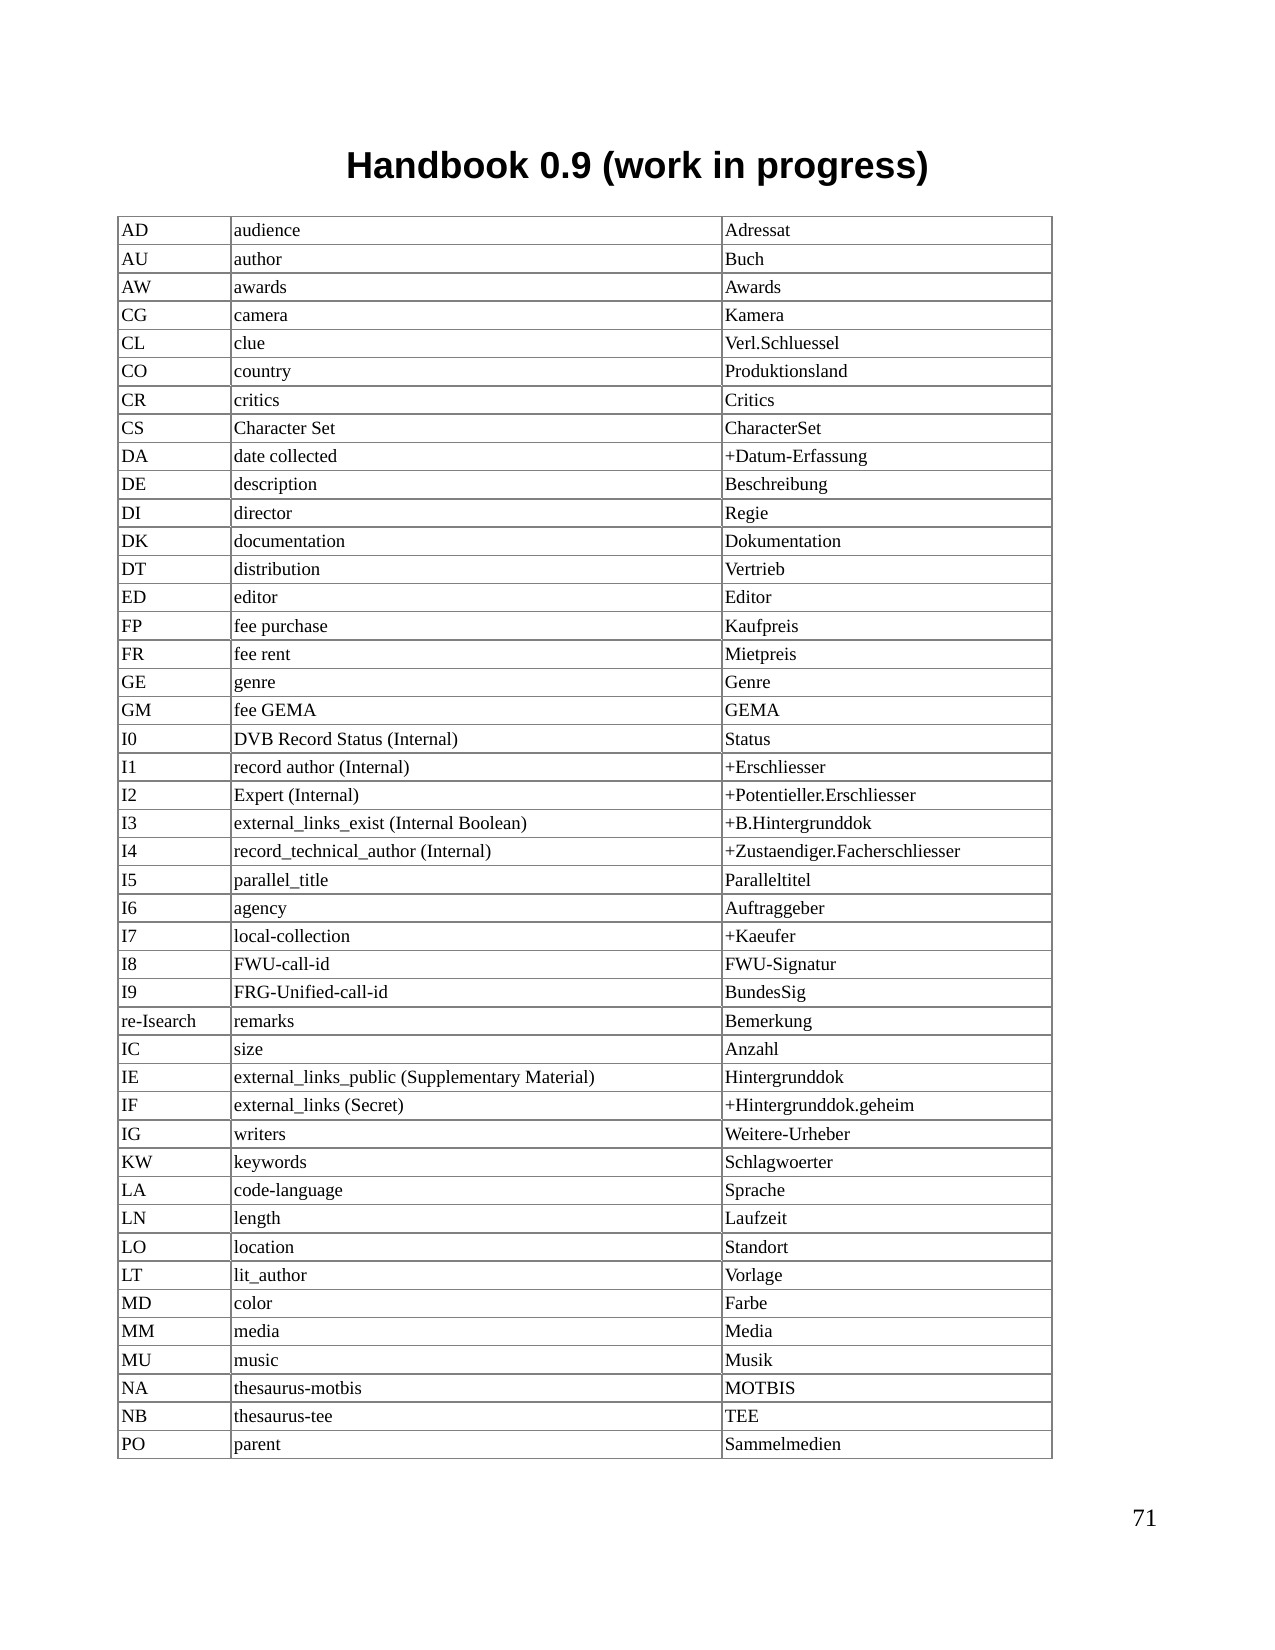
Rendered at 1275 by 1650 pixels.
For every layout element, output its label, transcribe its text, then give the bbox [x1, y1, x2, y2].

table_cell DE [119, 471, 230, 498]
table_cell Character Set [232, 415, 721, 442]
table_cell I3 [119, 810, 230, 837]
table_cell writers [232, 1121, 721, 1147]
table_cell distribution [232, 556, 721, 583]
table_cell parallel_title [232, 866, 721, 893]
table_cell Regie [723, 500, 1051, 526]
table_cell BundesSig [723, 979, 1051, 1006]
table_cell Status [723, 725, 1051, 752]
table_cell NB [119, 1403, 230, 1429]
table_cell +Datum-Erfassung [723, 443, 1051, 470]
table_cell country [232, 358, 721, 385]
table_cell MU [119, 1346, 230, 1373]
table_cell Schlagwoerter [723, 1149, 1051, 1176]
table_cell LA [119, 1177, 230, 1204]
table_cell critics [232, 387, 721, 413]
table_cell Weitere-Urheber [723, 1121, 1051, 1147]
table_cell IC [119, 1036, 230, 1063]
table_cell FWU-Signatur [723, 951, 1051, 978]
table_cell MD [119, 1290, 230, 1317]
table_cell ED [119, 584, 230, 611]
table_cell size [232, 1036, 721, 1063]
table_cell Farbe [723, 1290, 1051, 1317]
table_cell Buch [723, 245, 1051, 272]
table_cell record author (Internal) [232, 754, 721, 780]
table_cell TEE [723, 1403, 1051, 1429]
table_cell FR [119, 641, 230, 667]
table_cell CR [119, 387, 230, 413]
table_cell GM [119, 697, 230, 724]
table_cell media [232, 1318, 721, 1345]
table_cell author [232, 245, 721, 272]
table_cell keywords [232, 1149, 721, 1176]
table_cell I7 [119, 923, 230, 950]
table_cell LN [119, 1205, 230, 1232]
table_cell Vorlage [723, 1262, 1051, 1288]
table_cell Kamera [723, 302, 1051, 329]
table_cell DT [119, 556, 230, 583]
table_cell DVB Record Status (Internal) [232, 725, 721, 752]
table_cell CG [119, 302, 230, 329]
table_cell Beschreibung [723, 471, 1051, 498]
table_cell NA [119, 1375, 230, 1401]
table_cell documentation [232, 528, 721, 554]
table_cell re-Isearch [119, 1008, 230, 1034]
table_cell +Hintergrunddok.geheim [723, 1092, 1051, 1119]
table_cell awards [232, 274, 721, 300]
table_cell +Erschliesser [723, 754, 1051, 780]
table_cell thesaurus-tee [232, 1403, 721, 1429]
table_cell fee GEMA [232, 697, 721, 724]
table_cell genre [232, 669, 721, 696]
table_cell +Kaeufer [723, 923, 1051, 950]
table_cell Auftraggeber [723, 895, 1051, 921]
table_cell I5 [119, 866, 230, 893]
table_cell Media [723, 1318, 1051, 1345]
table_cell I0 [119, 725, 230, 752]
table_cell +Zustaendiger.Facherschliesser [723, 838, 1051, 865]
table_cell Kaufpreis [723, 612, 1051, 639]
table_cell Critics [723, 387, 1051, 413]
table_cell AD [119, 217, 230, 244]
table_cell Sprache [723, 1177, 1051, 1204]
table_cell local-collection [232, 923, 721, 950]
table_cell Bemerkung [723, 1008, 1051, 1034]
table_cell MM [119, 1318, 230, 1345]
table_cell LO [119, 1234, 230, 1260]
table_cell external_links_exist (Internal Boolean) [232, 810, 721, 837]
table_cell DI [119, 500, 230, 526]
table_cell length [232, 1205, 721, 1232]
table_cell Verl.Schluessel [723, 330, 1051, 357]
table_cell lit_author [232, 1262, 721, 1288]
table_cell PO [119, 1431, 230, 1458]
table_cell Hintergrunddok [723, 1064, 1051, 1091]
table_cell I9 [119, 979, 230, 1006]
table_cell Editor [723, 584, 1051, 611]
table_cell Paralleltitel [723, 866, 1051, 893]
table_cell Awards [723, 274, 1051, 300]
table_cell FWU-call-id [232, 951, 721, 978]
table_cell description [232, 471, 721, 498]
table_cell external_links (Secret) [232, 1092, 721, 1119]
table_cell IG [119, 1121, 230, 1147]
table_cell external_links_public (Supplementary Material) [232, 1064, 721, 1091]
table_cell Genre [723, 669, 1051, 696]
table_cell I8 [119, 951, 230, 978]
table_cell date collected [232, 443, 721, 470]
table_cell fee rent [232, 641, 721, 667]
table_cell Sammelmedien [723, 1431, 1051, 1458]
table_cell remarks [232, 1008, 721, 1034]
table_cell editor [232, 584, 721, 611]
table_cell location [232, 1234, 721, 1260]
table_cell I6 [119, 895, 230, 921]
table_cell Musik [723, 1346, 1051, 1373]
table_cell I2 [119, 782, 230, 808]
table_cell KW [119, 1149, 230, 1176]
table_cell Mietpreis [723, 641, 1051, 667]
table_cell IE [119, 1064, 230, 1091]
table_cell DA [119, 443, 230, 470]
table_cell director [232, 500, 721, 526]
table_cell agency [232, 895, 721, 921]
table_cell IF [119, 1092, 230, 1119]
table_cell AU [119, 245, 230, 272]
table_cell music [232, 1346, 721, 1373]
table_cell CS [119, 415, 230, 442]
table_cell CharacterSet [723, 415, 1051, 442]
table_cell thesaurus-motbis [232, 1375, 721, 1401]
table_cell Standort [723, 1234, 1051, 1260]
table_cell GEMA [723, 697, 1051, 724]
table_cell LT [119, 1262, 230, 1288]
table_cell code-language [232, 1177, 721, 1204]
table_cell I4 [119, 838, 230, 865]
table_cell Dokumentation [723, 528, 1051, 554]
table_cell Expert (Internal) [232, 782, 721, 808]
table_cell Produktionsland [723, 358, 1051, 385]
table_cell MOTBIS [723, 1375, 1051, 1401]
table_cell Vertrieb [723, 556, 1051, 583]
table_cell Adressat [723, 217, 1051, 244]
table_cell fee purchase [232, 612, 721, 639]
table_cell FP [119, 612, 230, 639]
table_cell FRG-Unified-call-id [232, 979, 721, 1006]
table_cell Anzahl [723, 1036, 1051, 1063]
table_cell camera [232, 302, 721, 329]
table_cell +Potentieller.Erschliesser [723, 782, 1051, 808]
table_cell audience [232, 217, 721, 244]
table_cell GE [119, 669, 230, 696]
table_cell +B.Hintergrunddok [723, 810, 1051, 837]
table_cell CO [119, 358, 230, 385]
table_cell parent [232, 1431, 721, 1458]
table_cell clue [232, 330, 721, 357]
table_cell Laufzeit [723, 1205, 1051, 1232]
table_cell record_technical_author (Internal) [232, 838, 721, 865]
table_cell I1 [119, 754, 230, 780]
table_cell color [232, 1290, 721, 1317]
table_cell DK [119, 528, 230, 554]
table_cell CL [119, 330, 230, 357]
table_cell AW [119, 274, 230, 300]
